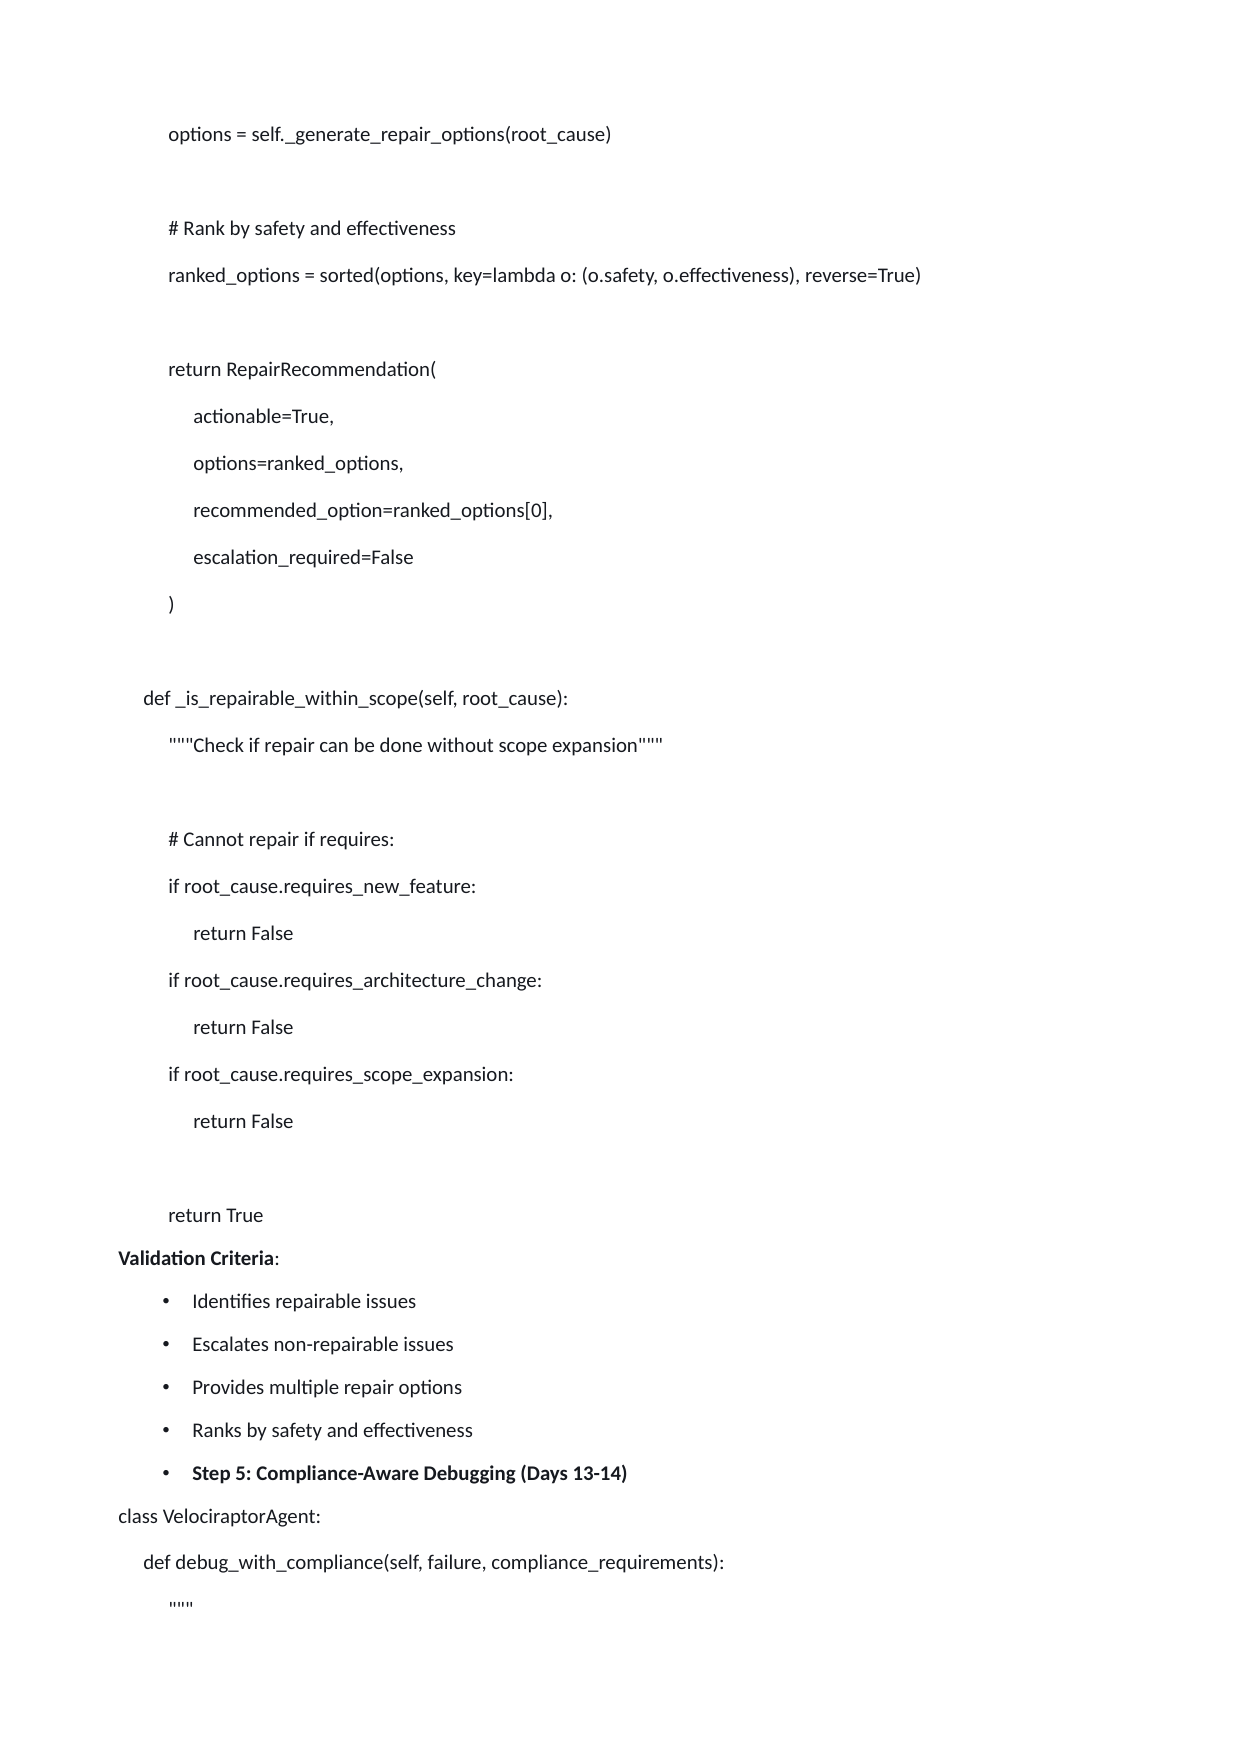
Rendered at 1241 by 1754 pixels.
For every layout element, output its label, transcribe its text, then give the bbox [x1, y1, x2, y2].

text if root_cause.requires_architecture_change: [118, 964, 1122, 992]
text return False [118, 917, 1122, 946]
text if root_cause.requires_new_feature: [118, 870, 1122, 898]
text recommended_option=ranked_options[0], [118, 494, 1122, 523]
text return False [118, 1105, 1122, 1133]
text ranked_options = sorted(options, key=lambda o: (o.safety, o.effectiveness), reverse=True) [118, 259, 1122, 288]
text def _is_repairable_within_scope(self, root_cause): [118, 682, 1122, 711]
list Provides multiple repair options [162, 1374, 1122, 1400]
text return True [118, 1199, 1122, 1227]
text options = self._generate_repair_options(root_cause) [118, 118, 1122, 147]
list Identifies repairable issues [162, 1288, 1122, 1314]
text options=ranked_options, [118, 447, 1122, 476]
list Escalates non-repairable issues [162, 1331, 1122, 1357]
text """ [118, 1593, 1122, 1622]
text ) [118, 588, 1122, 617]
text return RepairRecommendation( [118, 353, 1122, 382]
list Step 5: Compliance-Aware Debugging (Days 13-14) [162, 1460, 1122, 1486]
text class VelociraptorAgent: [118, 1503, 1122, 1528]
text """Check if repair can be done without scope expansion""" [118, 729, 1122, 758]
text if root_cause.requires_scope_expansion: [118, 1058, 1122, 1086]
text # Rank by safety and effectiveness [118, 212, 1122, 241]
text Validation Criteria: [118, 1246, 1122, 1271]
text return False [118, 1011, 1122, 1039]
text def debug_with_compliance(self, failure, compliance_requirements): [118, 1546, 1122, 1575]
list Ranks by safety and effectiveness [162, 1417, 1122, 1443]
text # Cannot repair if requires: [118, 823, 1122, 852]
text escalation_required=False [118, 541, 1122, 570]
text actionable=True, [118, 400, 1122, 429]
